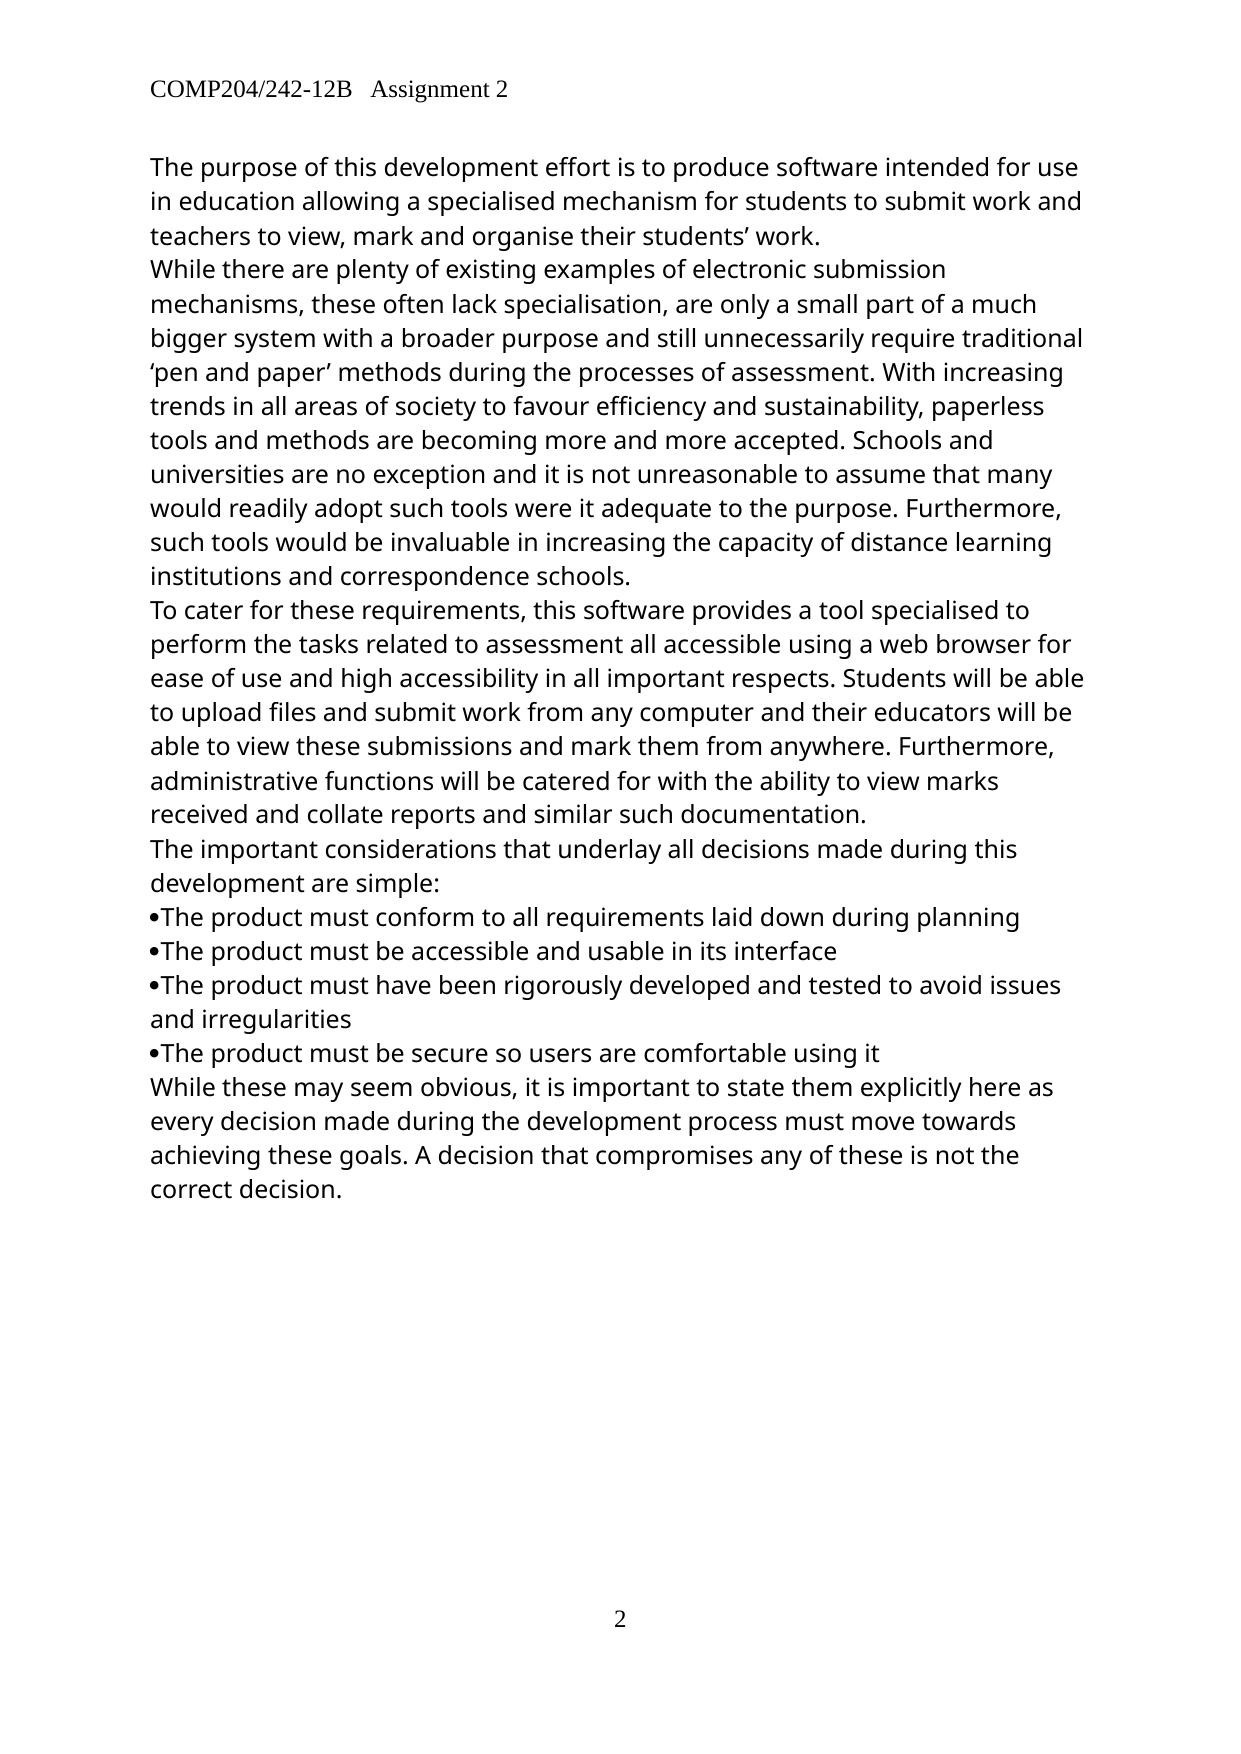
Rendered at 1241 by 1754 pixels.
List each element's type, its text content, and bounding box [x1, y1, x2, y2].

text To cater for these requirements, this software provides a tool specialised to perform the tasks related to assessment all accessible using a web browser for ease of use and high accessibility in all important respects. Students will be able to upload files and submit work from any computer and their educators will be able to view these submissions and mark them from anywhere. Furthermore, administrative functions will be catered for with the ability to view marks received and collate reports and similar such documentation. [150, 593, 1090, 831]
list The product must be secure so users are comfortable using it [150, 1036, 1090, 1070]
list The product must have been rigorously developed and tested to avoid issues and irregularities [150, 967, 1090, 1036]
text While there are plenty of existing examples of electronic submission mechanisms, these often lack specialisation, are only a small part of a much bigger system with a broader purpose and still unnecessarily require traditional ‘pen and paper’ methods during the processes of assessment. With increasing trends in all areas of society to favour efficiency and sustainability, paperless tools and methods are becoming more and more accepted. Schools and universities are no exception and it is not unreasonable to assume that many would readily adopt such tools were it adequate to the purpose. Furthermore, such tools would be invaluable in increasing the capacity of distance learning institutions and correspondence schools. [150, 252, 1090, 593]
text The purpose of this development effort is to produce software intended for use in education allowing a specialised mechanism for students to submit work and teachers to view, mark and organise their students’ work. [150, 150, 1090, 252]
list The product must conform to all requirements laid down during planning [150, 899, 1090, 933]
text The important considerations that underlay all decisions made during this development are simple: [150, 831, 1090, 899]
list The product must be accessible and usable in its interface [150, 933, 1090, 967]
text While these may seem obvious, it is important to state them explicitly here as every decision made during the development process must move towards achieving these goals. A decision that compromises any of these is not the correct decision. [150, 1070, 1090, 1206]
